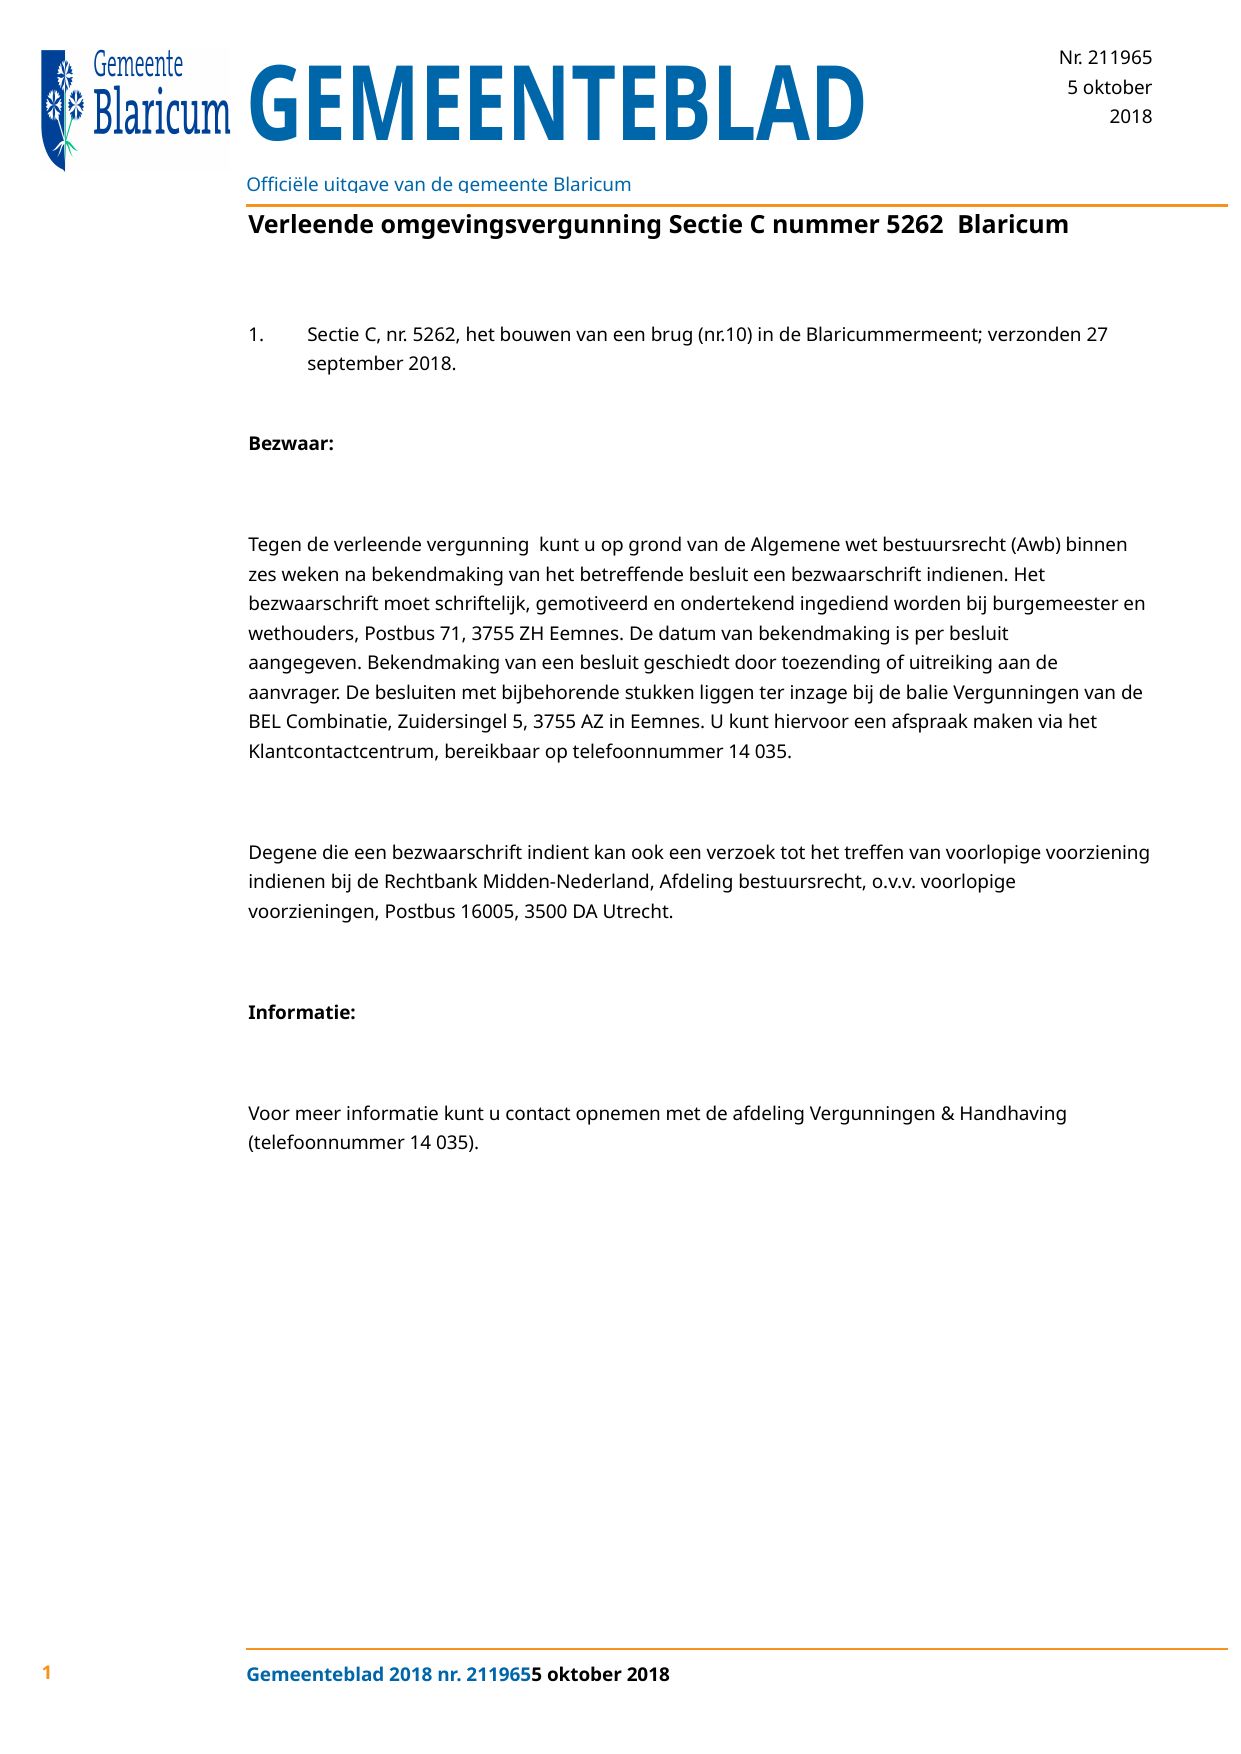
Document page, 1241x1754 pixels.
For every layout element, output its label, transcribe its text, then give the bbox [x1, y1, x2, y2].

text Degene die een bezwaarschrift indient kan ook een verzoek tot het treffen van voorlopige voorziening indienen bij de Rechtbank Midden-Nederland, Afdeling bestuursrecht, o.v.v. voorlopige voorzieningen, Postbus 16005, 3500 DA Utrecht. [248, 839, 1152, 924]
picture [41, 47, 231, 172]
list Sectie C, nr. 5262, het bouwen van een brug (nr.10) in de Blaricummermeent; verzonden 27 september 2018. [248, 321, 1152, 376]
text Verleende omgevingsvergunning Sectie C nummer 5262 Blaricum [248, 207, 1152, 241]
text Tegen de verleende vergunning kunt u op grond van de Algemene wet bestuursrecht (Awb) binnen zes weken na bekendmaking van het betreffende besluit een bezwaarschrift indienen. Het bezwaarschrift moet schriftelijk, gemotiveerd en ondertekend ingediend worden bij burgemeester en wethouders, Postbus 71, 3755 ZH Eemnes. De datum van bekendmaking is per besluit aangegeven. Bekendmaking van een besluit geschiedt door toezending of uitreiking aan de aanvrager. De besluiten met bijbehorende stukken liggen ter inzage bij de balie Vergunningen van de BEL Combinatie, Zuidersingel 5, 3755 AZ in Eemnes. U kunt hiervoor een afspraak maken via het Klantcontactcentrum, bereikbaar op telefoonnummer 14 035. [248, 531, 1152, 764]
text Bezwaar: [248, 430, 1152, 456]
text Informatie: [248, 999, 1152, 1025]
text Voor meer informatie kunt u contact opnemen met de afdeling Vergunningen & Handhaving (telefoonnummer 14 035). [248, 1100, 1152, 1155]
